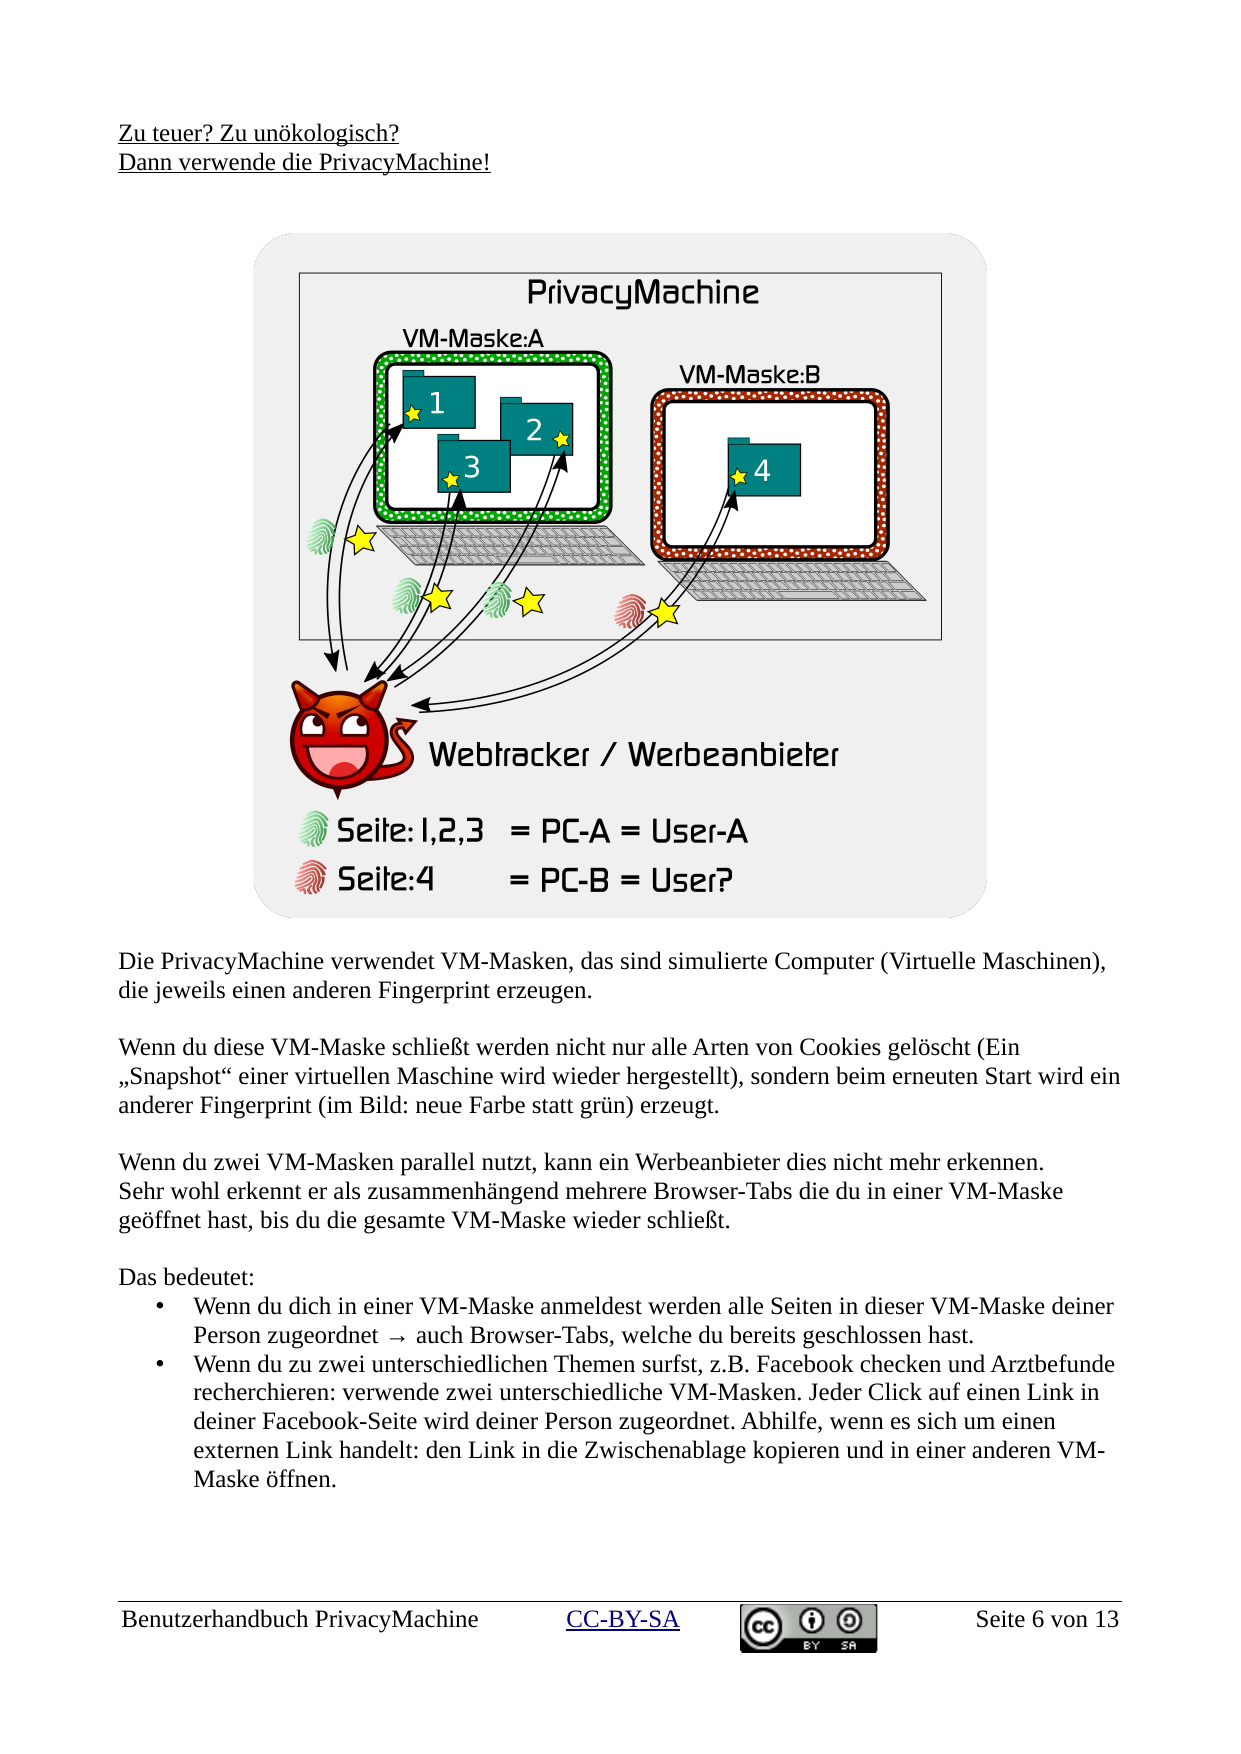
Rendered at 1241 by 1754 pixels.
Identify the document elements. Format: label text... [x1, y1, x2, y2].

text Wenn du diese VM-Maske schließt werden nicht nur alle Arten von Cookies gelöscht (Ein „Snapshot“ einer virtuellen Maschine wird wieder hergestellt), sondern beim erneuten Start wird ein anderer Fingerprint (im Bild: neue Farbe statt grün) erzeugt. [118, 1032, 1122, 1119]
list Wenn du zu zwei unterschiedlichen Themen surfst, z.B. Facebook checken und Arztbefunde recherchieren: verwende zwei unterschiedliche VM-Masken. Jeder Click auf einen Link in deiner Facebook-Seite wird deiner Person zugeordnet. Abhilfe, wenn es sich um einen externen Link handelt: den Link in die Zwischenablage kopieren und in einer anderen VM-Maske öffnen. [156, 1349, 1122, 1492]
list Wenn du dich in einer VM-Maske anmeldest werden alle Seiten in dieser VM-Maske deiner Person zugeordnet → auch Browser-Tabs, welche du bereits geschlossen hast. [156, 1291, 1122, 1349]
text Zu teuer? Zu unökologisch? [118, 118, 1122, 147]
text Das bedeutet: [118, 1262, 1122, 1291]
text Dann verwende die PrivacyMachine! [118, 147, 1122, 176]
text Sehr wohl erkennt er als zusammenhängend mehrere Browser-Tabs die du in einer VM-Maske geöffnet hast, bis du die gesamte VM-Maske wieder schließt. [118, 1176, 1122, 1234]
picture [740, 1604, 878, 1653]
text Die PrivacyMachine verwendet VM-Masken, das sind simulierte Computer (Virtuelle Maschinen), die jeweils einen anderen Fingerprint erzeugen. [118, 946, 1122, 1004]
picture [253, 233, 987, 918]
text Wenn du zwei VM-Masken parallel nutzt, kann ein Werbeanbieter dies nicht mehr erkennen. [118, 1147, 1122, 1176]
